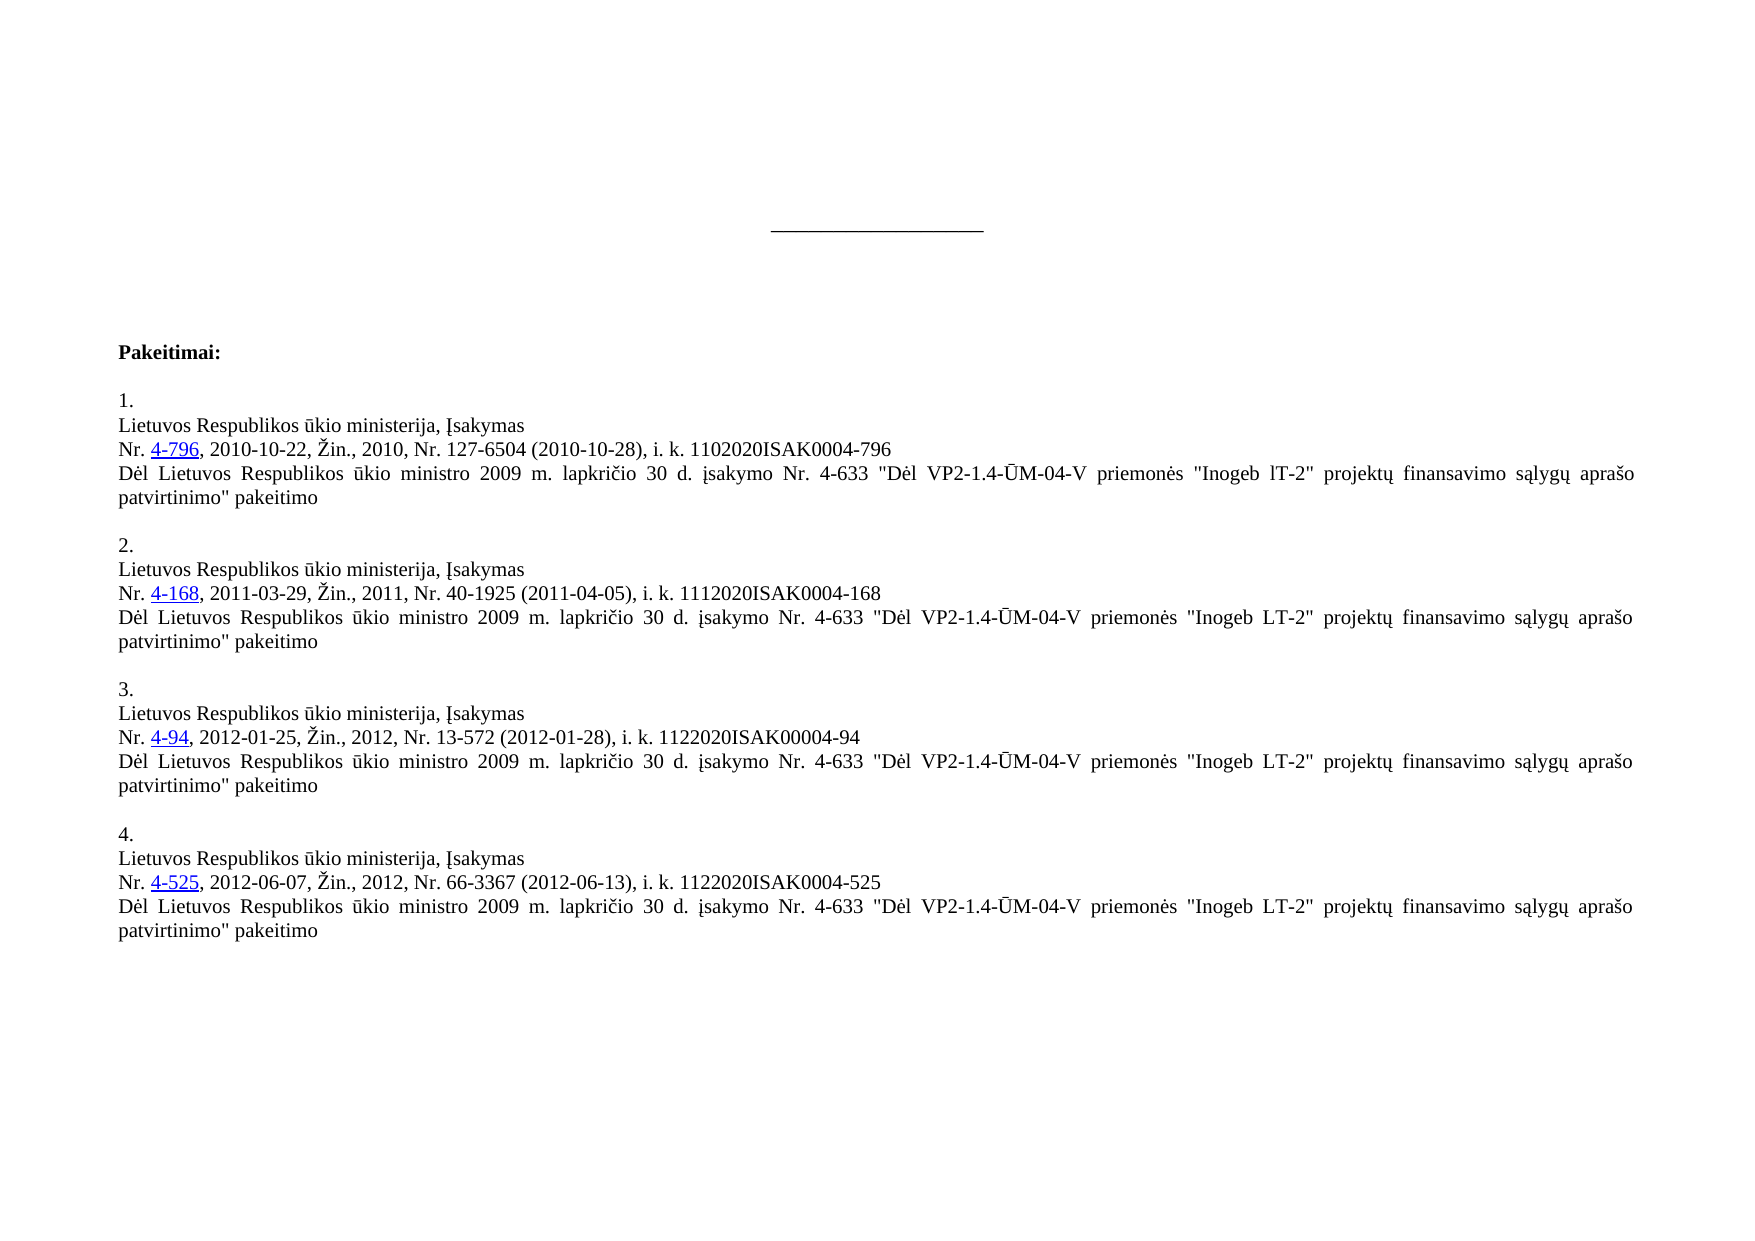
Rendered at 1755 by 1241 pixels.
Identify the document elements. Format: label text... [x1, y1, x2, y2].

text Nr. 4-525, 2012-06-07, Žin., 2012, Nr. 66-3367 (2012-06-13), i. k. 1122020ISAK0004-525 [118, 870, 1636, 894]
text 1. [118, 388, 1636, 412]
text Lietuvos Respublikos ūkio ministerija, Įsakymas [118, 412, 1636, 437]
text 3. [118, 677, 1636, 701]
text Dėl Lietuvos Respublikos ūkio ministro 2009 m. lapkričio 30 d. įsakymo Nr. 4-633 "Dėl VP2-1.4-ŪM-04-V priemonės "Inogeb LT-2" projektų finansavimo sąlygų aprašo patvirtinimo" pakeitimo [118, 894, 1636, 942]
text Dėl Lietuvos Respublikos ūkio ministro 2009 m. lapkričio 30 d. įsakymo Nr. 4-633 "Dėl VP2-1.4-ŪM-04-V priemonės "Inogeb LT-2" projektų finansavimo sąlygų aprašo patvirtinimo" pakeitimo [118, 749, 1636, 797]
text Lietuvos Respublikos ūkio ministerija, Įsakymas [118, 557, 1636, 581]
text Dėl Lietuvos Respublikos ūkio ministro 2009 m. lapkričio 30 d. įsakymo Nr. 4-633 "Dėl VP2-1.4-ŪM-04-V priemonės "Inogeb lT-2" projektų finansavimo sąlygų aprašo patvirtinimo" pakeitimo [118, 461, 1636, 509]
text Nr. 4-168, 2011-03-29, Žin., 2011, Nr. 40-1925 (2011-04-05), i. k. 1112020ISAK0004-168 [118, 581, 1636, 605]
text 4. [118, 822, 1636, 846]
text Lietuvos Respublikos ūkio ministerija, Įsakymas [118, 701, 1636, 725]
text Nr. 4-796, 2010-10-22, Žin., 2010, Nr. 127-6504 (2010-10-28), i. k. 1102020ISAK0004-796 [118, 437, 1636, 461]
text Lietuvos Respublikos ūkio ministerija, Įsakymas [118, 846, 1636, 870]
text 2. [118, 533, 1636, 557]
text _________________ [118, 206, 1636, 235]
text Nr. 4-94, 2012-01-25, Žin., 2012, Nr. 13-572 (2012-01-28), i. k. 1122020ISAK00004-94 [118, 725, 1636, 749]
text Dėl Lietuvos Respublikos ūkio ministro 2009 m. lapkričio 30 d. įsakymo Nr. 4-633 "Dėl VP2-1.4-ŪM-04-V priemonės "Inogeb LT-2" projektų finansavimo sąlygų aprašo patvirtinimo" pakeitimo [118, 605, 1636, 653]
text Pakeitimai: [118, 340, 1636, 364]
